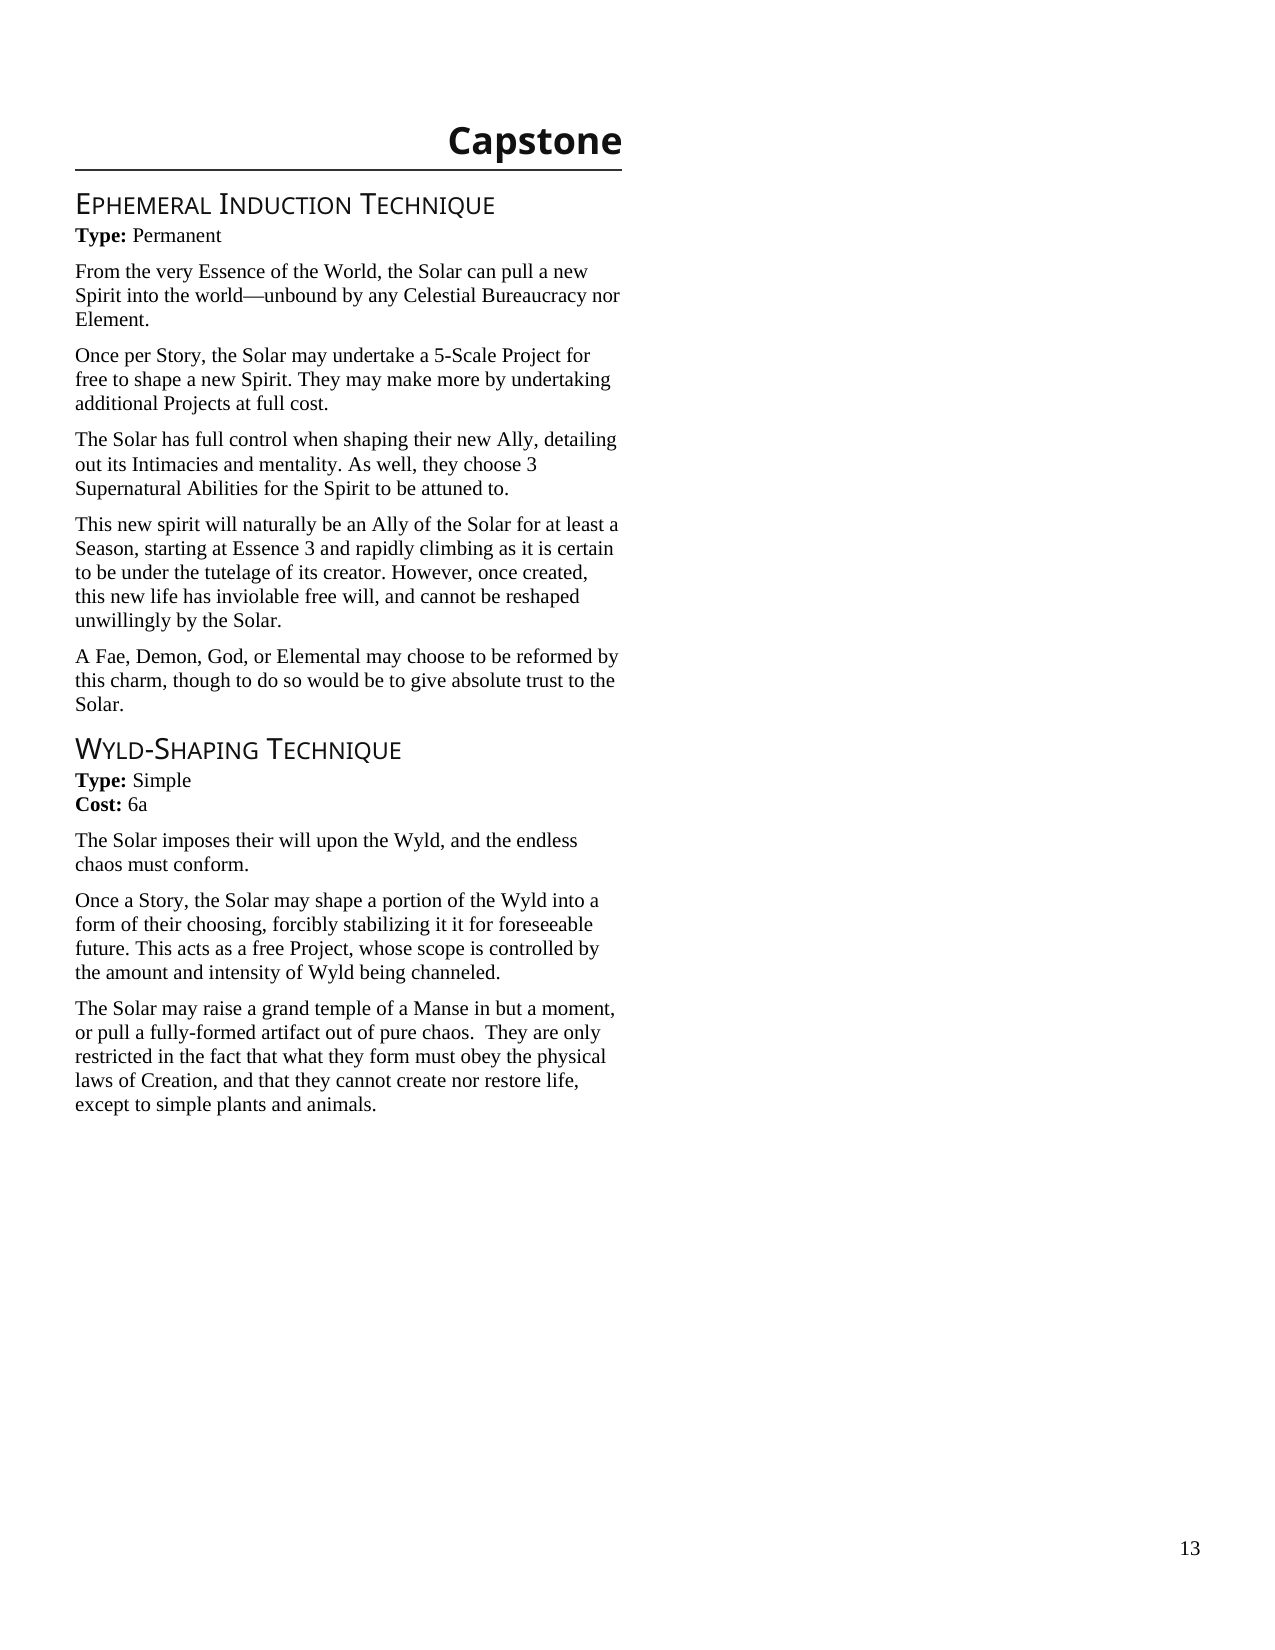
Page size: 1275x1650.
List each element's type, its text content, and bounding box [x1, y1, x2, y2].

subtitle Wyld-Shaping Technique [75, 728, 622, 768]
text Capstone [75, 114, 622, 169]
text Type: Permanent [75, 223, 622, 247]
text The Solar may raise a grand temple of a Manse in but a moment, or pull a fully-formed artifact out of pure chaos. They are only restricted in the fact that what they form must obey the physical laws of Creation, and that they cannot create nor restore life, except to simple plants and animals. [75, 996, 622, 1116]
text From the very Essence of the World, the Solar can pull a new Spirit into the world—unbound by any Celestial Bureaucracy nor Element. [75, 259, 622, 331]
text Once per Story, the Solar may undertake a 5-Scale Project for free to shape a new Spirit. They may make more by undertaking additional Projects at full cost. [75, 343, 622, 415]
text The Solar has full control when shaping their new Ally, detailing out its Intimacies and mentality. As well, they choose 3 Supernatural Abilities for the Spirit to be attuned to. [75, 427, 622, 499]
subtitle Ephemeral Induction Technique [75, 183, 622, 223]
text Type: Simple Cost: 6a [75, 768, 622, 816]
text The Solar imposes their will upon the Wyld, and the endless chaos must conform. [75, 828, 622, 876]
text Once a Story, the Solar may shape a portion of the Wyld into a form of their choosing, forcibly stabilizing it it for foreseeable future. This acts as a free Project, whose scope is controlled by the amount and intensity of Wyld being channeled. [75, 888, 622, 984]
text This new spirit will naturally be an Ally of the Solar for at least a Season, starting at Essence 3 and rapidly climbing as it is certain to be under the tutelage of its creator. However, once created, this new life has inviolable free will, and cannot be reshaped unwillingly by the Solar. [75, 512, 622, 632]
text A Fae, Demon, God, or Elemental may choose to be reformed by this charm, though to do so would be to give absolute trust to the Solar. [75, 644, 622, 716]
